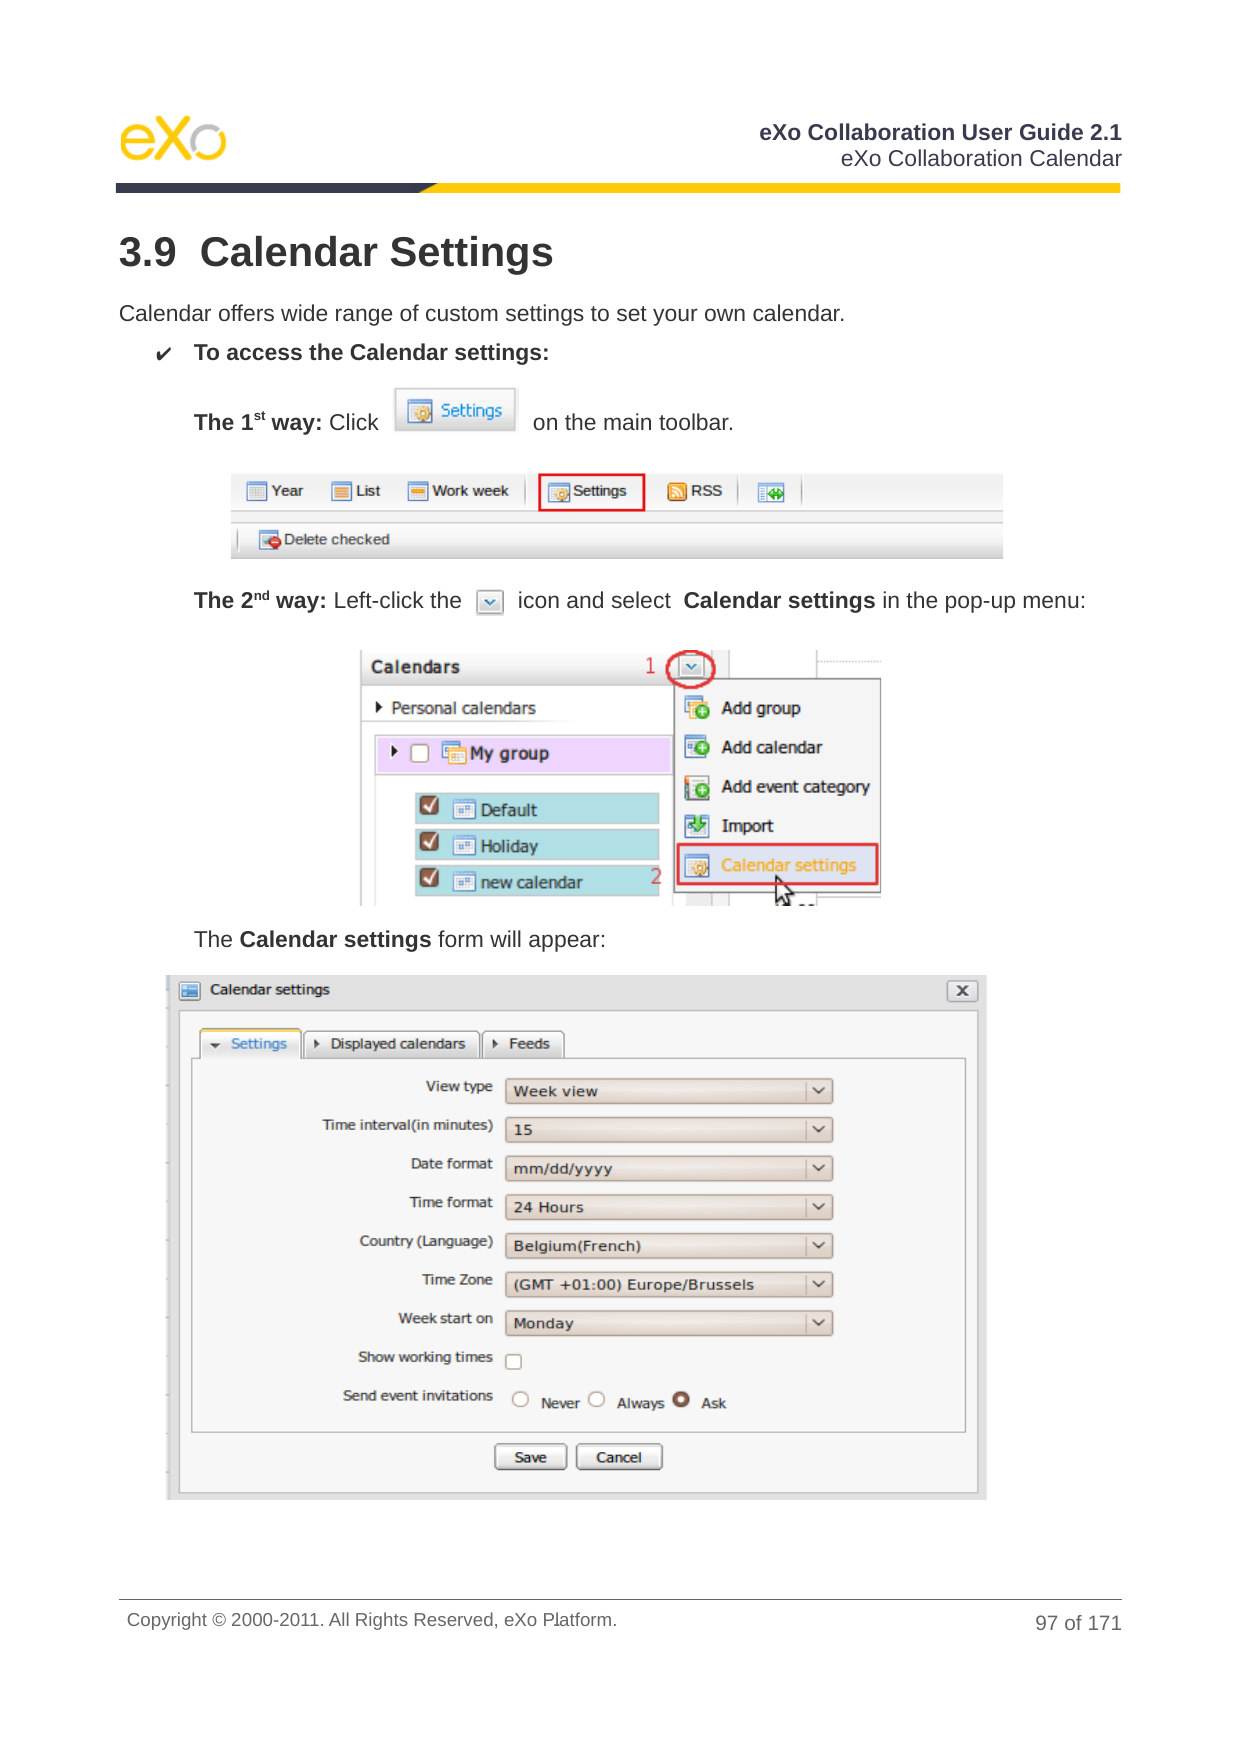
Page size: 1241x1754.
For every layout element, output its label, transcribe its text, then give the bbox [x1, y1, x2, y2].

list The Calendar settings form will appear: [156, 636, 1122, 952]
picture [359, 650, 882, 906]
picture [475, 587, 504, 616]
list The 2nd way: Left-click the icon and select Calendar settings in the pop-up menu: [156, 453, 1122, 471]
picture [115, 183, 1121, 193]
picture [392, 386, 519, 433]
list The 1st way: Click on the main toolbar. [156, 378, 1122, 440]
picture [230, 471, 1004, 559]
text Calendar offers wide range of custom settings to set your own calendar. [118, 299, 1122, 326]
list To access the Calendar settings: [156, 339, 1122, 365]
picture [120, 115, 227, 161]
subtitle Calendar Settings [118, 228, 1122, 276]
picture [165, 975, 987, 1500]
